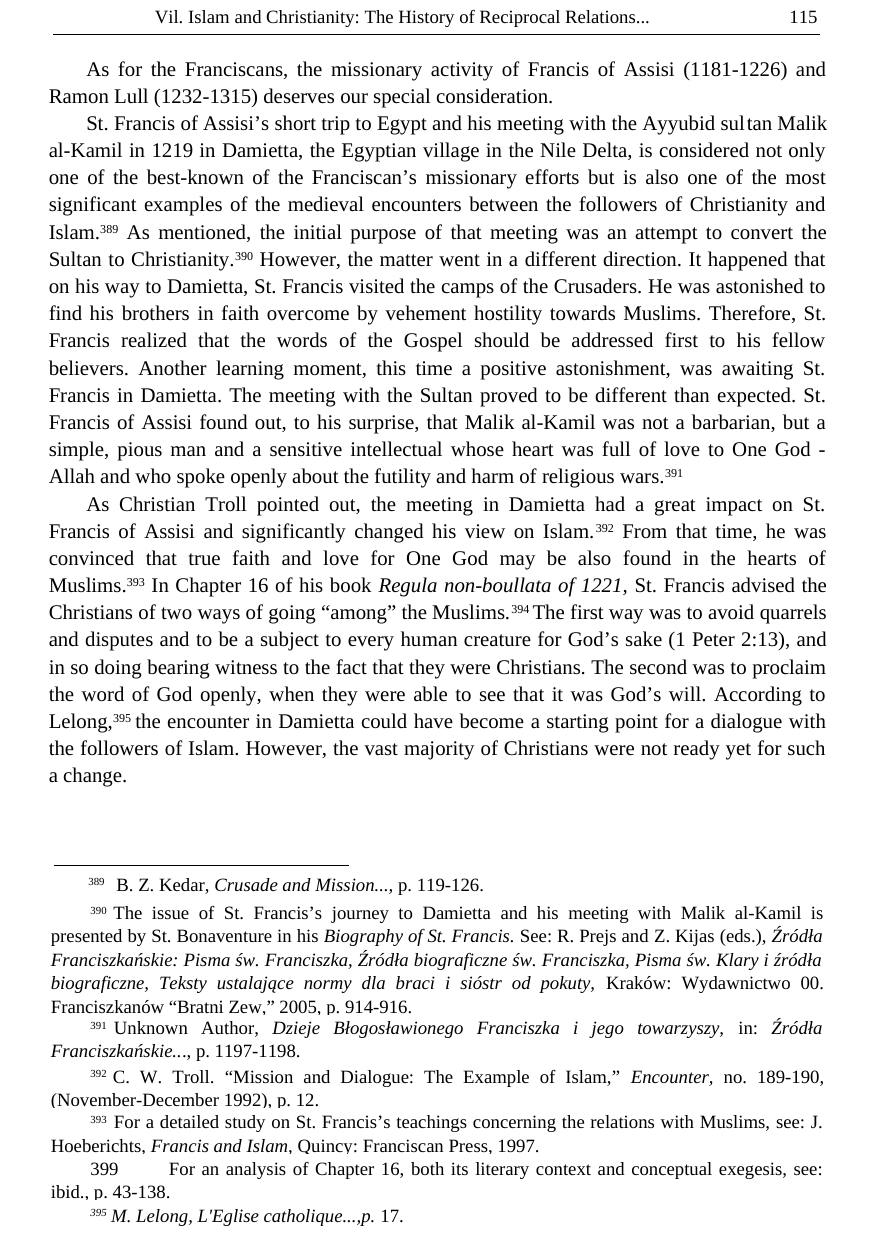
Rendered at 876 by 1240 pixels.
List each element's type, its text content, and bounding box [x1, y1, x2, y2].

text 390 The issue of St. Francis’s journey to Damietta and his meeting with Malik al-Kamil is presented by St. Bonaventure in his Biography of St. Francis. See: R. Prejs and Z. Kijas (eds.), Źródła Franciszkańskie: Pisma św. Franciszka, Źródła biograficzne św. Franciszka, Pisma św. Klary i źródła biograficzne, Teksty ustalające normy dla braci i sióstr od pokuty, Kraków: Wydawnictwo 00. Franciszkanów “Bratni Zew,” 2005, p. 914-916. [51, 902, 824, 1015]
text As for the Franciscans, the missionary activity of Francis of Assisi (1181-1226) and Ramon Lull (1232-1315) deserves our special consideration. [48, 56, 827, 108]
text 115 [789, 6, 821, 28]
text 389 B. Z. Kedar, Crusade and Mission..., p. 119-126. [51, 873, 824, 895]
text 391 Unknown Author, Dzieje Błogosławionego Franciszka i jego towarzyszy, in: Źródła Franciszkańskie..., p. 1197-1198. [51, 1017, 824, 1061]
text 395 M. Lelong, L'Eglise catholique...,p. 17. [51, 1204, 824, 1226]
text As Christian Troll pointed out, the meeting in Damietta had a great impact on St. Francis of Assisi and significantly changed his view on Islam.392 From that time, he was convinced that true faith and love for One God may be also found in the hearts of Muslims.393 In Chapter 16 of his book Regula non-boullata of 1221, St. Francis advised the Christians of two ways of going “among” the Muslims.394 The first way was to avoid quarrels and disputes and to be a subject to every hu­man creature for God’s sake (1 Peter 2:13), and in so doing bearing witness to the fact that they were Christians. The second was to proclaim the word of God openly, when they were able to see that it was God’s will. According to Lelong,395 the encounter in Damietta could have become a starting point for a dialogue with the followers of Islam. However, the vast majority of Christians were not ready yet for such a change. [48, 491, 827, 787]
list For an analysis of Chapter 16, both its literary context and conceptual exegesis, see: ibid., p. 43-138. [51, 1157, 824, 1200]
text St. Francis of Assisi’s short trip to Egypt and his meeting with the Ayyubid sul­tan Malik al-Kamil in 1219 in Damietta, the Egyptian village in the Nile Delta, is considered not only one of the best-known of the Franciscan’s missionary efforts but is also one of the most significant examples of the medieval encounters between the followers of Christianity and Islam.389 As mentioned, the initial purpose of that meet­ing was an attempt to convert the Sultan to Christianity.390 However, the matter went in a different direction. It happened that on his way to Damietta, St. Francis visited the camps of the Crusaders. He was astonished to find his brothers in faith over­come by vehement hostility towards Muslims. Therefore, St. Francis realized that the words of the Gospel should be addressed first to his fellow believers. Another learning moment, this time a positive astonishment, was awaiting St. Francis in Da­mietta. The meeting with the Sultan proved to be different than expected. St. Francis of Assisi found out, to his surprise, that Malik al-Kamil was not a barbarian, but a simple, pious man and a sensitive intellectual whose heart was full of love to One God - Allah and who spoke openly about the futility and harm of religious wars.391 [48, 111, 827, 488]
text Vil. Islam and Christianity: The History of Reciprocal Relations... [154, 6, 714, 28]
text 393 For a detailed study on St. Francis’s teachings concerning the relations with Muslims, see: J. Hoeberichts, Francis and Islam, Quincy: Franciscan Press, 1997. [51, 1111, 824, 1154]
text 392 C. W. Troll. “Mission and Dialogue: The Example of Islam,” Encounter, no. 189-190, (November-December 1992), p. 12. [51, 1066, 824, 1107]
